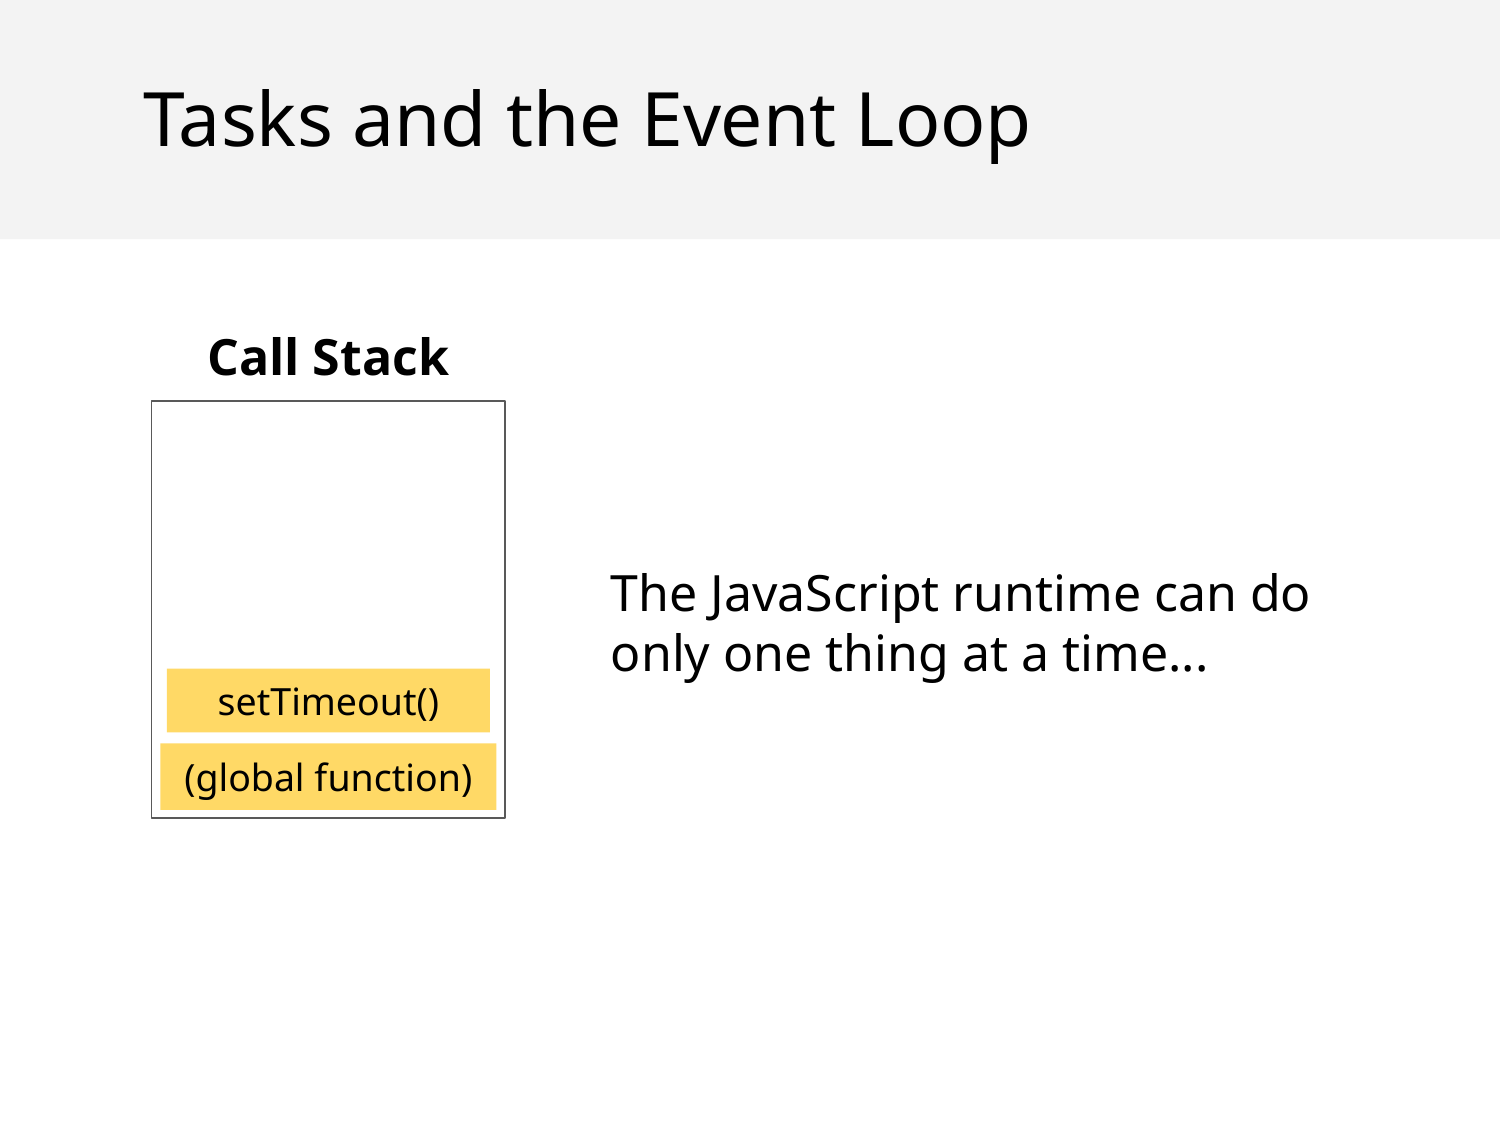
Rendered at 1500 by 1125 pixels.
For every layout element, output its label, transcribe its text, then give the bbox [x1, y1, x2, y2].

title Tasks and the Event Loop [128, 56, 1372, 183]
text_box setTimeout() [166, 668, 490, 733]
text_box (global function) [160, 743, 497, 810]
text_box The JavaScript runtime can do only one thing at a time... [595, 413, 1348, 831]
text_box Call Stack [151, 320, 506, 392]
